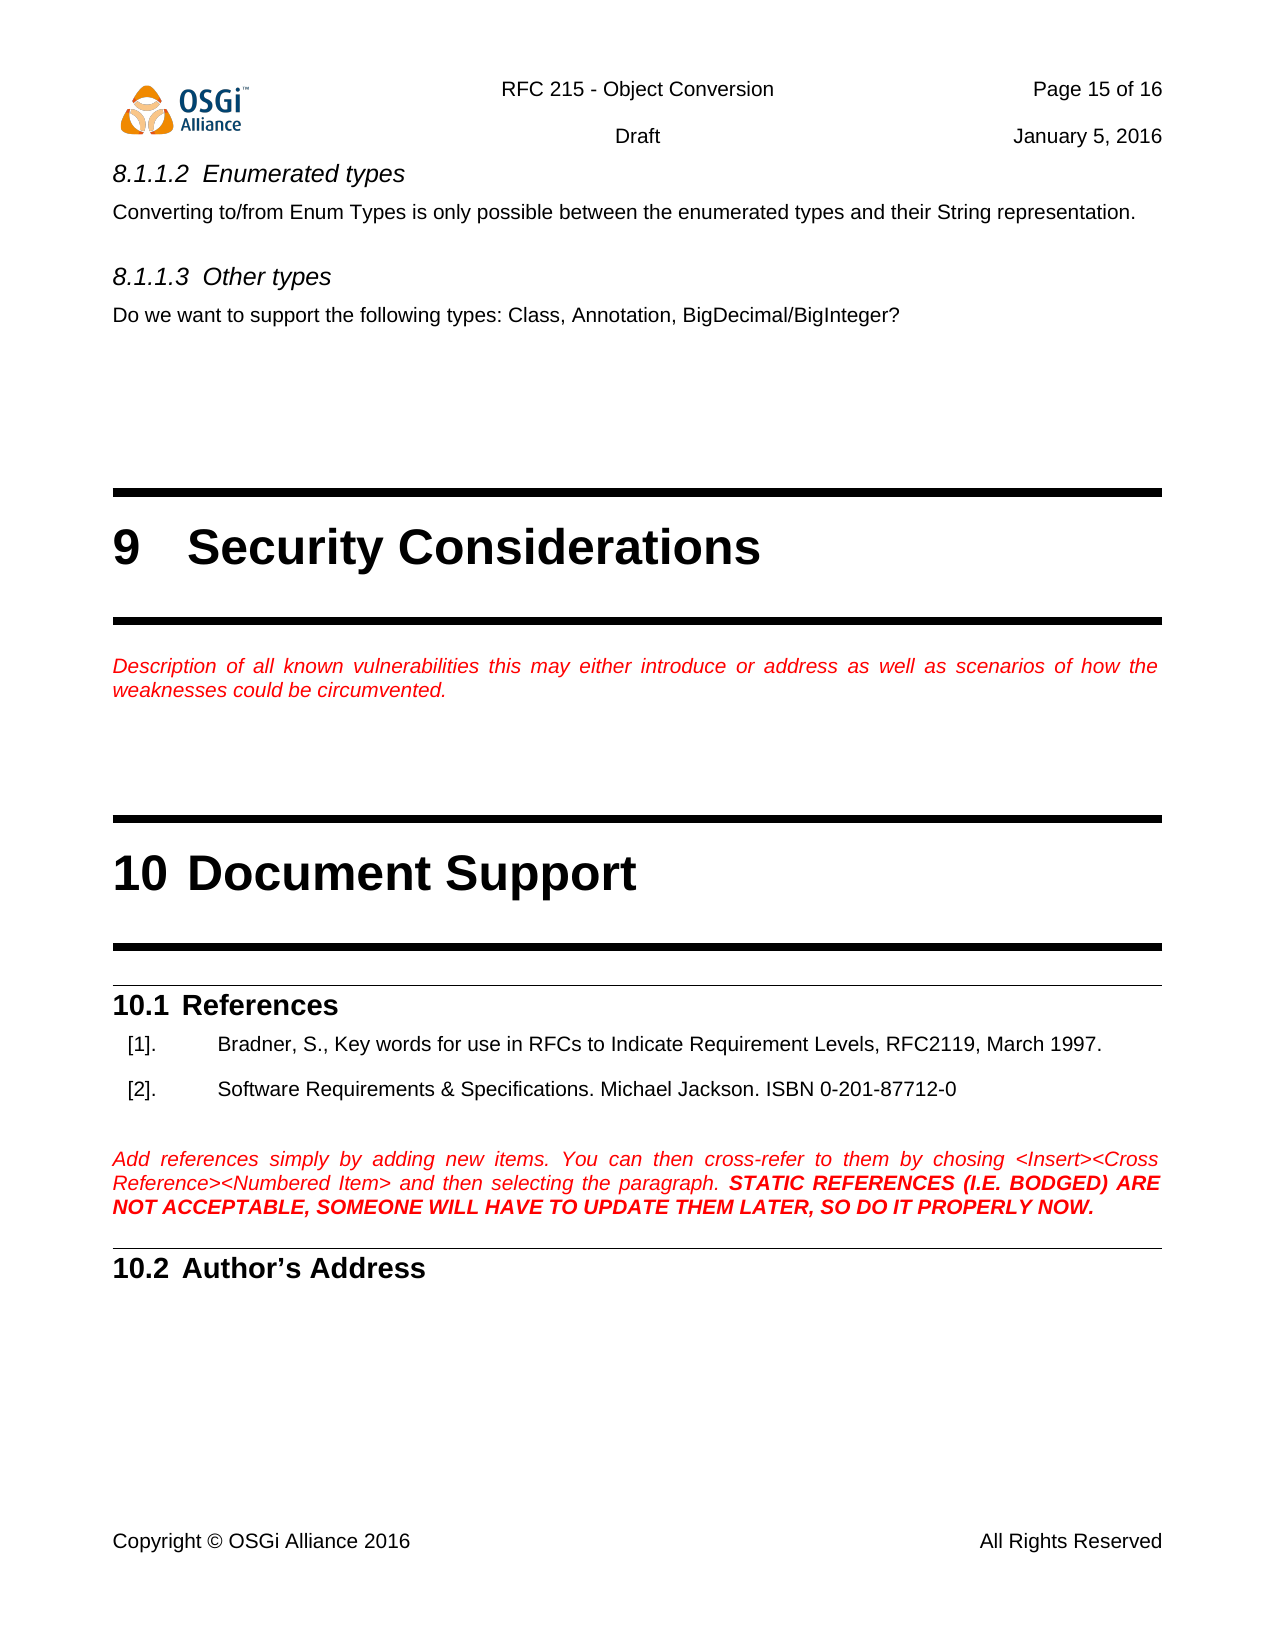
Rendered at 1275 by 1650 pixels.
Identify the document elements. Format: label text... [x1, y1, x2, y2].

subtitle Other types [112, 262, 1162, 290]
subtitle Enumerated types [112, 159, 1162, 188]
list Bradner, S., Key words for use in RFCs to Indicate Requirement Levels, RFC2119, March 1997. [127, 1032, 1162, 1056]
subtitle Author’s Address [112, 1249, 1162, 1285]
subtitle References [112, 986, 1162, 1021]
subtitle Document Support [112, 816, 1162, 951]
subtitle Security Considerations [112, 489, 1162, 625]
text Converting to/from Enum Types is only possible between the enumerated types and their String representation. [112, 200, 1162, 224]
list Software Requirements & Specifications. Michael Jackson. ISBN 0-201-87712-0 [127, 1076, 1162, 1100]
text Do we want to support the following types: Class, Annotation, BigDecimal/BigInteger? [112, 303, 1162, 327]
picture [113, 78, 257, 142]
text Add references simply by adding new items. You can then cross-refer to them by chosing <Insert><Cross Reference><Numbered Item> and then selecting the paragraph. STATIC REFERENCES (I.E. BODGED) ARE NOT ACCEPTABLE, SOMEONE WILL HAVE TO UPDATE THEM LATER, SO DO IT PROPERLY NOW. [112, 1147, 1162, 1219]
text Description of all known vulnerabilities this may either introduce or address as well as scenarios of how the weaknesses could be circumvented. [112, 654, 1162, 702]
